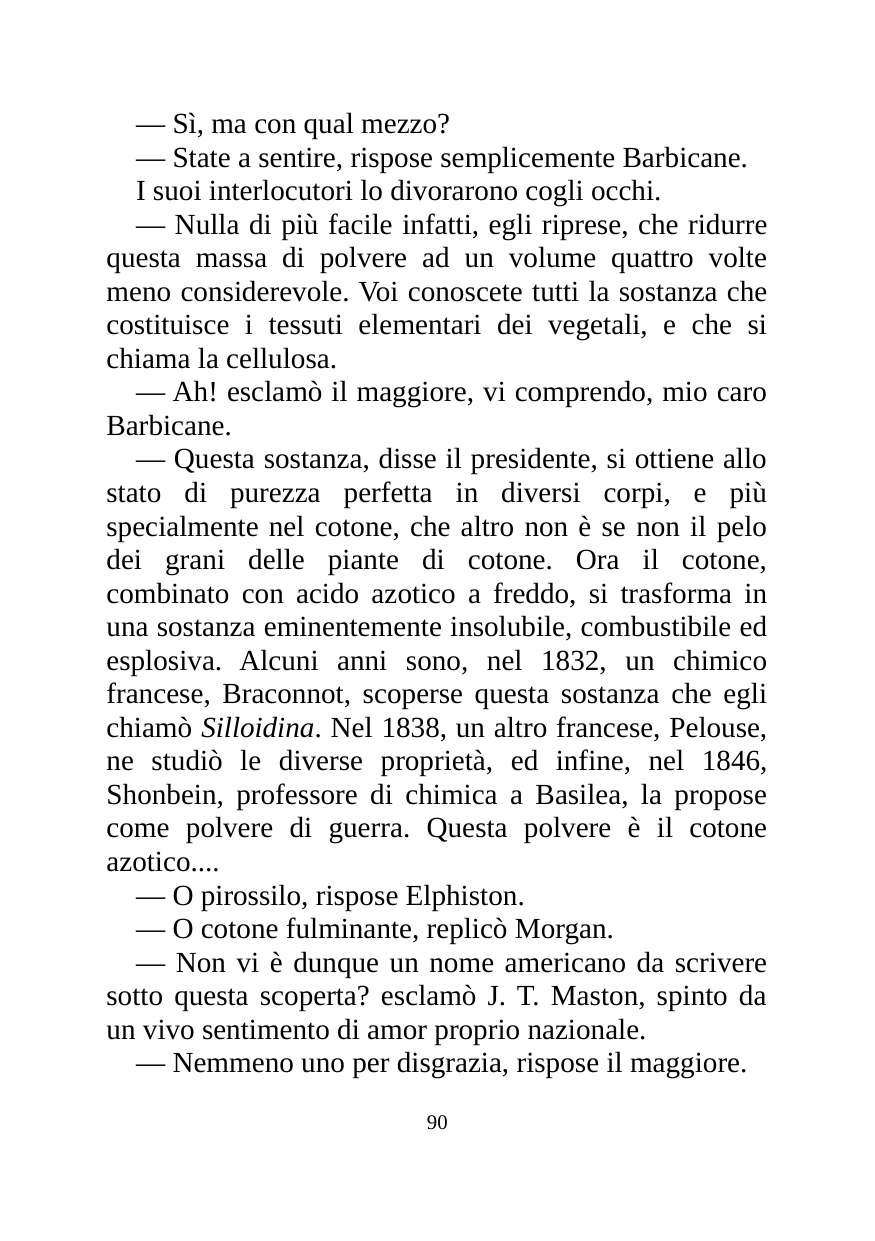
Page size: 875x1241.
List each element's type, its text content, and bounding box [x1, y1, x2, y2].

text — O pirossilo, rispose Elphiston. [106, 878, 768, 911]
text — Non vi è dunque un nome americano da scrivere sotto questa scoperta? esclamò J. T. Maston, spinto da un vivo sentimento di amor proprio nazionale. [106, 945, 768, 1045]
text — O cotone fulminante, replicò Morgan. [106, 911, 768, 945]
text I suoi interlocutori lo divorarono cogli occhi. [106, 173, 768, 207]
text — State a sentire, rispose semplicemente Barbicane. [106, 140, 768, 173]
text — Sì, ma con qual mezzo? [106, 106, 768, 140]
text — Nemmeno uno per disgrazia, rispose il maggiore. [106, 1045, 768, 1079]
text — Ah! esclamò il maggiore, vi comprendo, mio caro Barbicane. [106, 374, 768, 442]
text — Nulla di più facile infatti, egli riprese, che ridurre questa massa di polvere ad un volume quattro volte meno considerevole. Voi conoscete tutti la sostanza che costituisce i tessuti elementari dei vegetali, e che si chiama la cellulosa. [106, 207, 768, 374]
text — Questa sostanza, disse il presidente, si ottiene allo stato di purezza perfetta in diversi corpi, e più specialmente nel cotone, che altro non è se non il pelo dei grani delle piante di cotone. Ora il cotone, combinato con acido azotico a freddo, si trasforma in una sostanza eminentemente insolubile, combustibile ed esplosiva. Alcuni anni sono, nel 1832, un chimico francese, Braconnot, scoperse questa sostanza che egli chiamò Silloidina. Nel 1838, un altro francese, Pelouse, ne studiò le diverse proprietà, ed infine, nel 1846, Shonbein, professore di chimica a Basilea, la propose come polvere di guerra. Questa polvere è il cotone azotico.... [106, 442, 768, 878]
